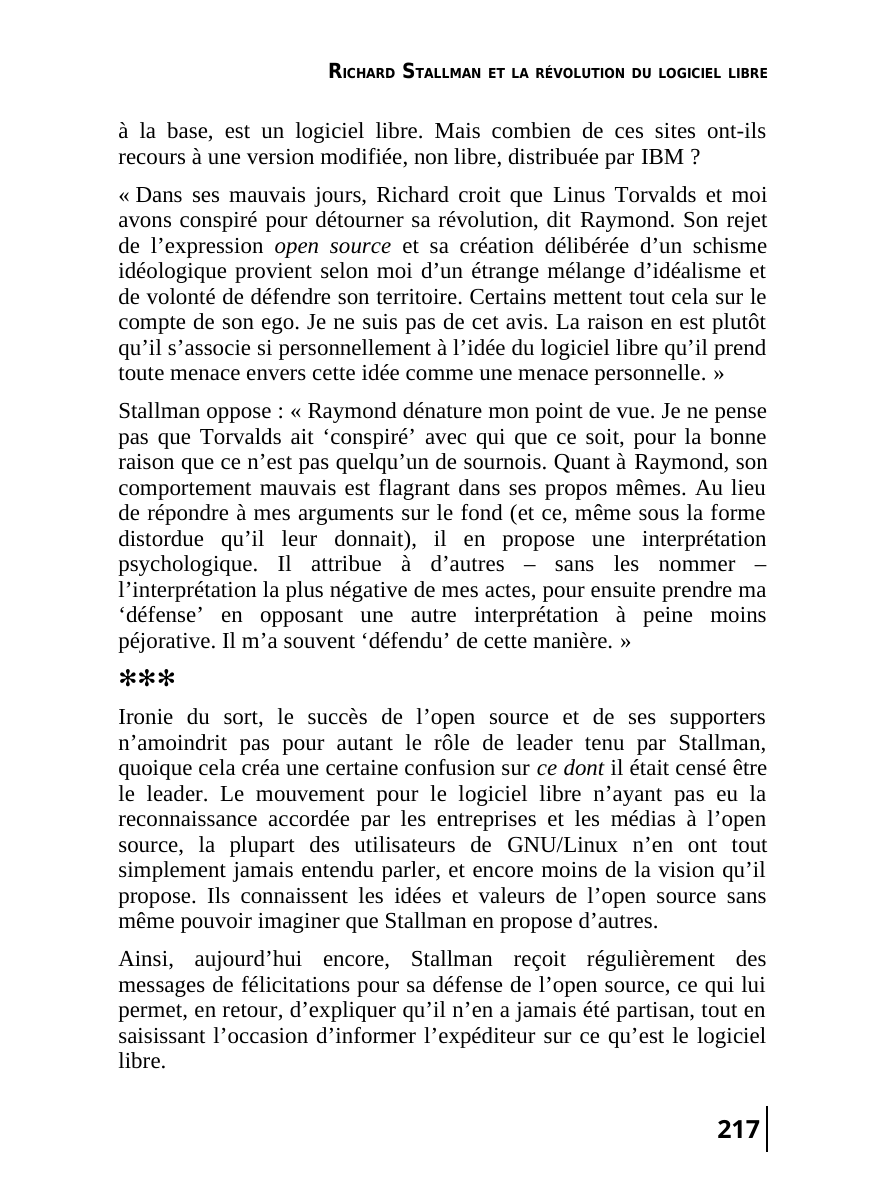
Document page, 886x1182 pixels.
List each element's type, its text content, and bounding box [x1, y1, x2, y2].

text Stallman oppose : « Raymond dénature mon point de vue. Je ne pense pas que Torvalds ait ‘conspiré’ avec qui que ce soit, pour la bonne raison que ce n’est pas quelqu’un de sournois. Quant à Raymond, son comportement mauvais est flagrant dans ses propos mêmes. Au lieu de répondre à mes arguments sur le fond (et ce, même sous la forme distordue qu’il leur donnait), il en propose une interprétation psychologique. Il attribue à d’autres – sans les nommer – l’interprétation la plus négative de mes actes, pour ensuite prendre ma ‘défense’ en opposant une autre interprétation à peine moins péjorative. Il m’a souvent ‘défendu’ de cette manière. » [118, 398, 768, 653]
text « Dans ses mauvais jours, Richard croit que Linus Torvalds et moi avons conspiré pour détourner sa révolution, dit Raymond. Son rejet de l’expression open source et sa création délibérée d’un schisme idéologique provient selon moi d’un étrange mélange d’idéalisme et de volonté de défendre son territoire. Certains mettent tout cela sur le compte de son ego. Je ne suis pas de cet avis. La raison en est plutôt qu’il s’associe si personnellement à l’idée du logiciel libre qu’il prend toute menace envers cette idée comme une menace personnelle. » [118, 182, 768, 386]
text Ironie du sort, le succès de l’open source et de ses supporters n’amoindrit pas pour autant le rôle de leader tenu par Stallman, quoique cela créa une certaine confusion sur ce dont il était censé être le leader. Le mouvement pour le logiciel libre n’ayant pas eu la reconnaissance accordée par les entreprises et les médias à l’open source, la plupart des utilisateurs de GNU/Linux n’en ont tout simplement jamais entendu parler, et encore moins de la vision qu’il propose. Ils connaissent les idées et valeurs de l’open source sans même pouvoir imaginer que Stallman en propose d’autres. [118, 704, 768, 934]
text Ainsi, aujourd’hui encore, Stallman reçoit régulièrement des messages de félicitations pour sa défense de l’open source, ce qui lui permet, en retour, d’expliquer qu’il n’en a jamais été partisan, tout en saisissant l’occasion d’informer l’expéditeur sur ce qu’est le logiciel libre. [118, 946, 768, 1074]
text ✻✻✻ [118, 666, 768, 691]
text à la base, est un logiciel libre. Mais combien de ces sites ont-ils recours à une version modifiée, non libre, distribuée par IBM ? [118, 118, 768, 169]
